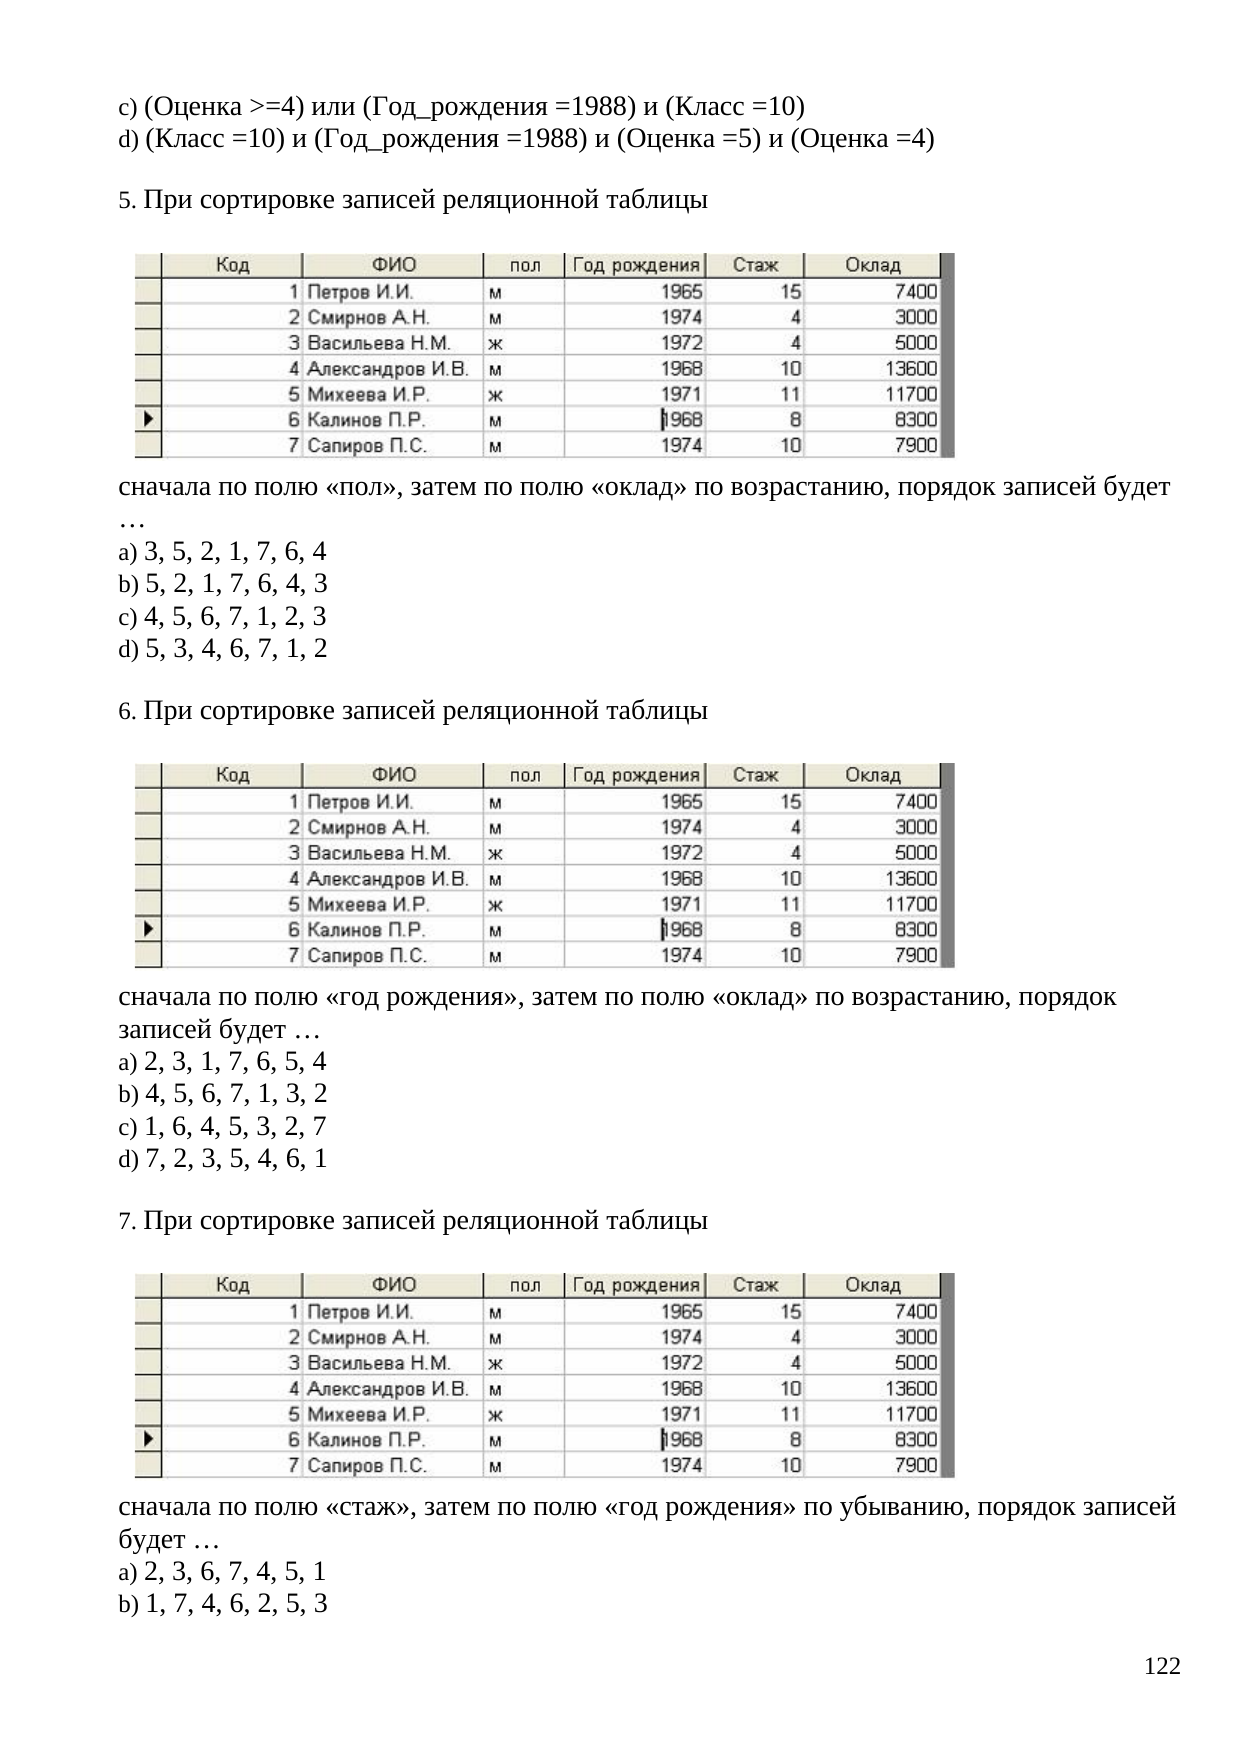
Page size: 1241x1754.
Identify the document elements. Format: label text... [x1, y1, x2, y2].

picture [134, 253, 958, 461]
text 7. При сортировке записей реляционной таблицы [118, 1203, 1181, 1235]
picture [134, 1273, 958, 1481]
text 5. При сортировке записей реляционной таблицы [118, 183, 1181, 215]
text сначала по полю «стаж», затем по полю «год рождения» по убыванию, порядок записей будет … a) 2, 3, 6, 7, 4, 5, 1 b) 1, 7, 4, 6, 2, 5, 3 [118, 1264, 1181, 1619]
text сначала по полю «год рождения», затем по полю «оклад» по возрастанию, порядок записей будет … a) 2, 3, 1, 7, 6, 5, 4 b) 4, 5, 6, 7, 1, 3, 2 c) 1, 6, 4, 5, 3, 2, 7 d) 7, 2, 3, 5, 4, 6, 1 [118, 754, 1181, 1174]
text c) (Оценка >=4) или (Год_рождения =1988) и (Класс =10) d) (Класс =10) и (Год_рождения =1988) и (Оценка =5) и (Оценка =4) [118, 89, 1181, 153]
picture [134, 763, 958, 971]
text 6. При сортировке записей реляционной таблицы [118, 693, 1181, 725]
text сначала по полю «пол», затем по полю «оклад» по возрастанию, порядок записей будет … a) 3, 5, 2, 1, 7, 6, 4 b) 5, 2, 1, 7, 6, 4, 3 c) 4, 5, 6, 7, 1, 2, 3 d) 5, 3, 4, 6, 7, 1, 2 [118, 244, 1181, 663]
